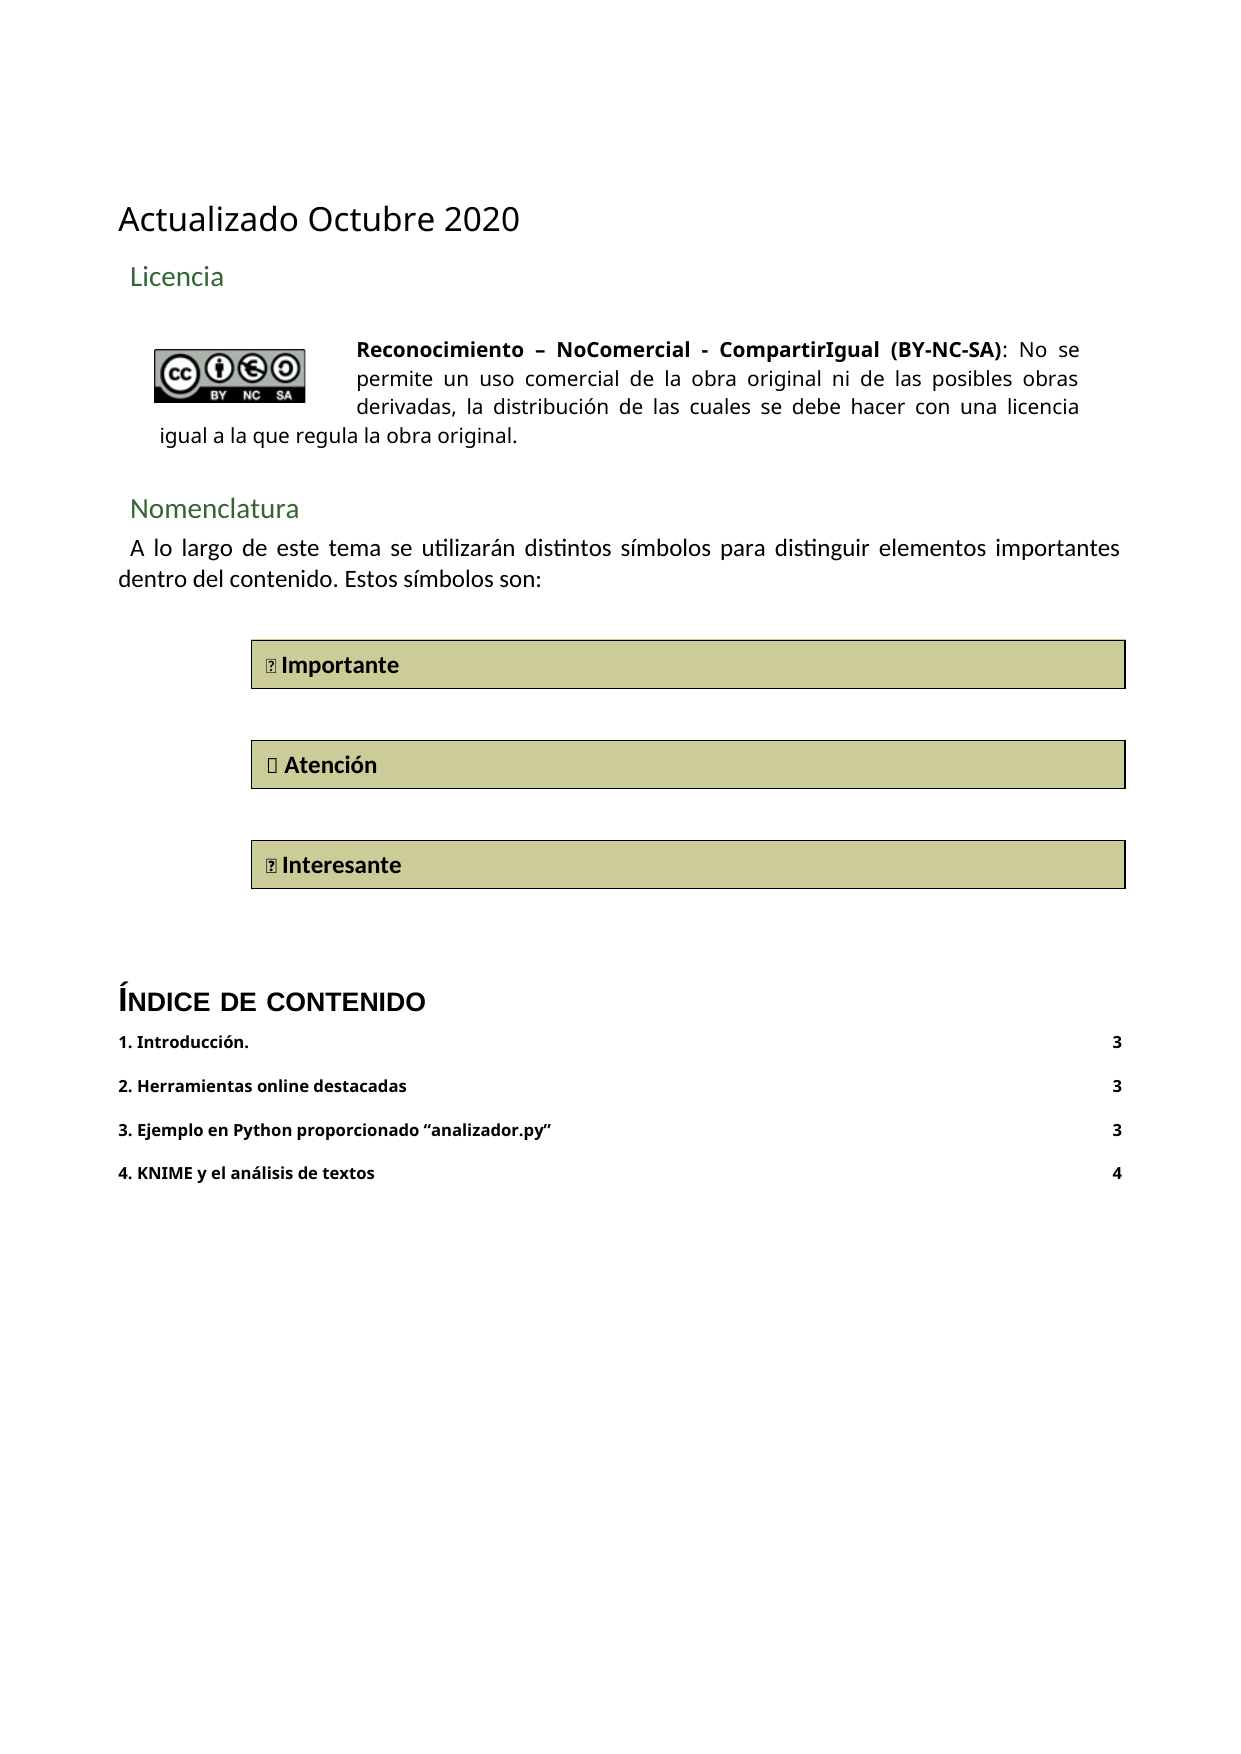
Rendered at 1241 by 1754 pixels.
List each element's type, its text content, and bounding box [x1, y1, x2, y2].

text 2. Herramientas online destacadas 3 [118, 1074, 1122, 1097]
text 3. Ejemplo en Python proporcionado “analizador.py” 3 [118, 1118, 1122, 1141]
text 4. KNIME y el análisis de textos 4 [118, 1162, 1122, 1184]
text Licencia [118, 258, 1122, 294]
text Nomenclatura [118, 491, 1122, 526]
text A lo largo de este tema se utilizarán distintos símbolos para distinguir elementos importantes dentro del contenido. Estos símbolos son: [118, 533, 1122, 594]
text Reconocimiento – NoComercial - CompartirIgual (BY-NC-SA): No se permite un uso comercial de la obra original ni de las posibles obras derivadas, la distribución de las cuales se debe hacer con una licencia igual a la que regula la obra original. [159, 335, 1080, 449]
text Índice de contenido [118, 980, 1122, 1018]
text ❕ Atención [252, 741, 1124, 788]
picture [154, 349, 306, 403]
text 📖 Importante [252, 641, 1124, 688]
text 1. Introducción. 3 [118, 1031, 1122, 1054]
text Actualizado Octubre 2020 [118, 196, 1122, 241]
text 💬 Interesante [252, 841, 1124, 888]
